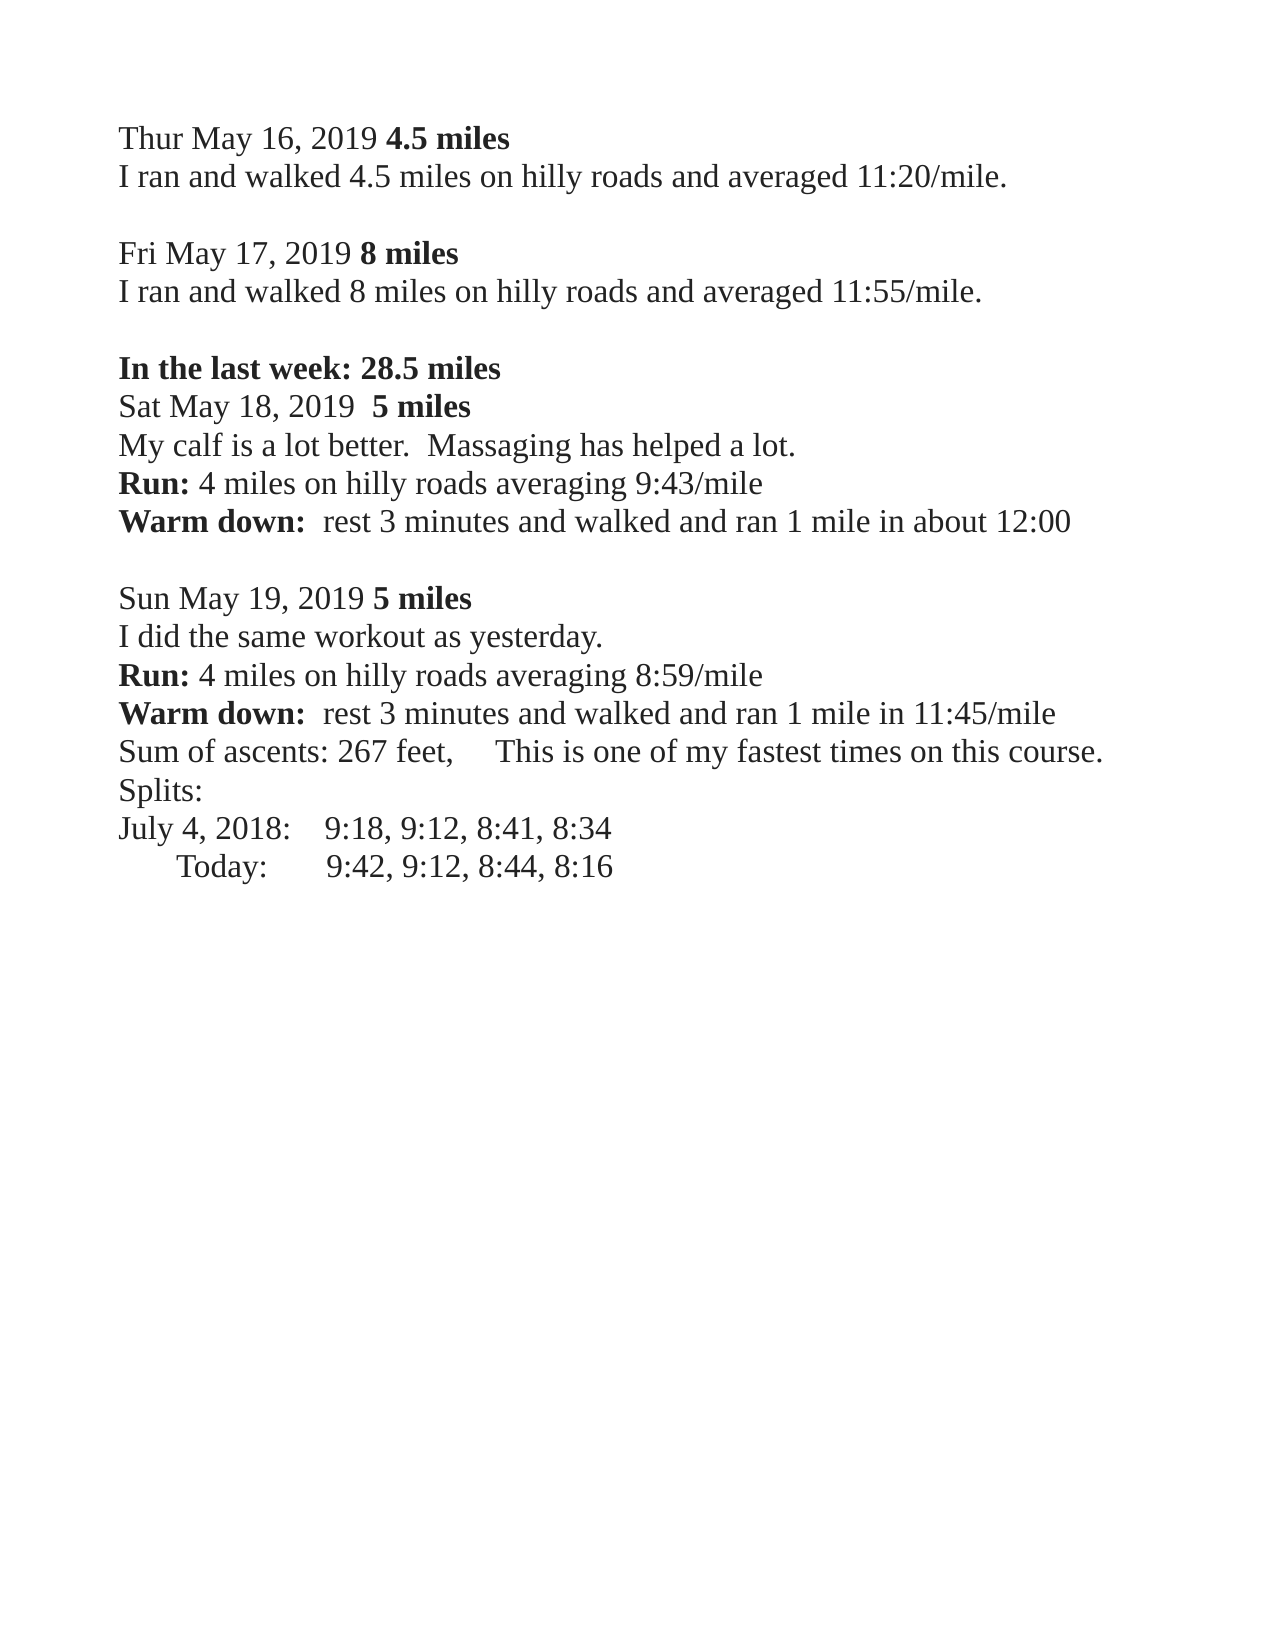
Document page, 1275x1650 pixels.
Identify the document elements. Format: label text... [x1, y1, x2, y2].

text My calf is a lot better. Massaging has helped a lot. [118, 425, 1161, 463]
text Thur May 16, 2019 4.5 miles [118, 118, 1161, 156]
text I did the same workout as yesterday. [118, 616, 1161, 655]
text Sum of ascents: 267 feet, This is one of my fastest times on this course. [118, 731, 1161, 770]
text Sun May 19, 2019 5 miles [118, 578, 1161, 616]
text Warm down: rest 3 minutes and walked and ran 1 mile in 11:45/mile [118, 693, 1161, 731]
text Today: 9:42, 9:12, 8:44, 8:16 [118, 846, 1161, 885]
text Run: 4 miles on hilly roads averaging 8:59/mile [118, 655, 1161, 693]
text In the last week: 28.5 miles [118, 348, 1161, 386]
text Warm down: rest 3 minutes and walked and ran 1 mile in about 12:00 [118, 501, 1161, 540]
text I ran and walked 4.5 miles on hilly roads and averaged 11:20/mile. [118, 156, 1161, 195]
text Sat May 18, 2019 5 miles [118, 386, 1161, 425]
text Fri May 17, 2019 8 miles [118, 233, 1161, 271]
text I ran and walked 8 miles on hilly roads and averaged 11:55/mile. [118, 271, 1161, 310]
text Run: 4 miles on hilly roads averaging 9:43/mile [118, 463, 1161, 501]
text July 4, 2018: 9:18, 9:12, 8:41, 8:34 [118, 808, 1161, 846]
text Splits: [118, 770, 1161, 808]
